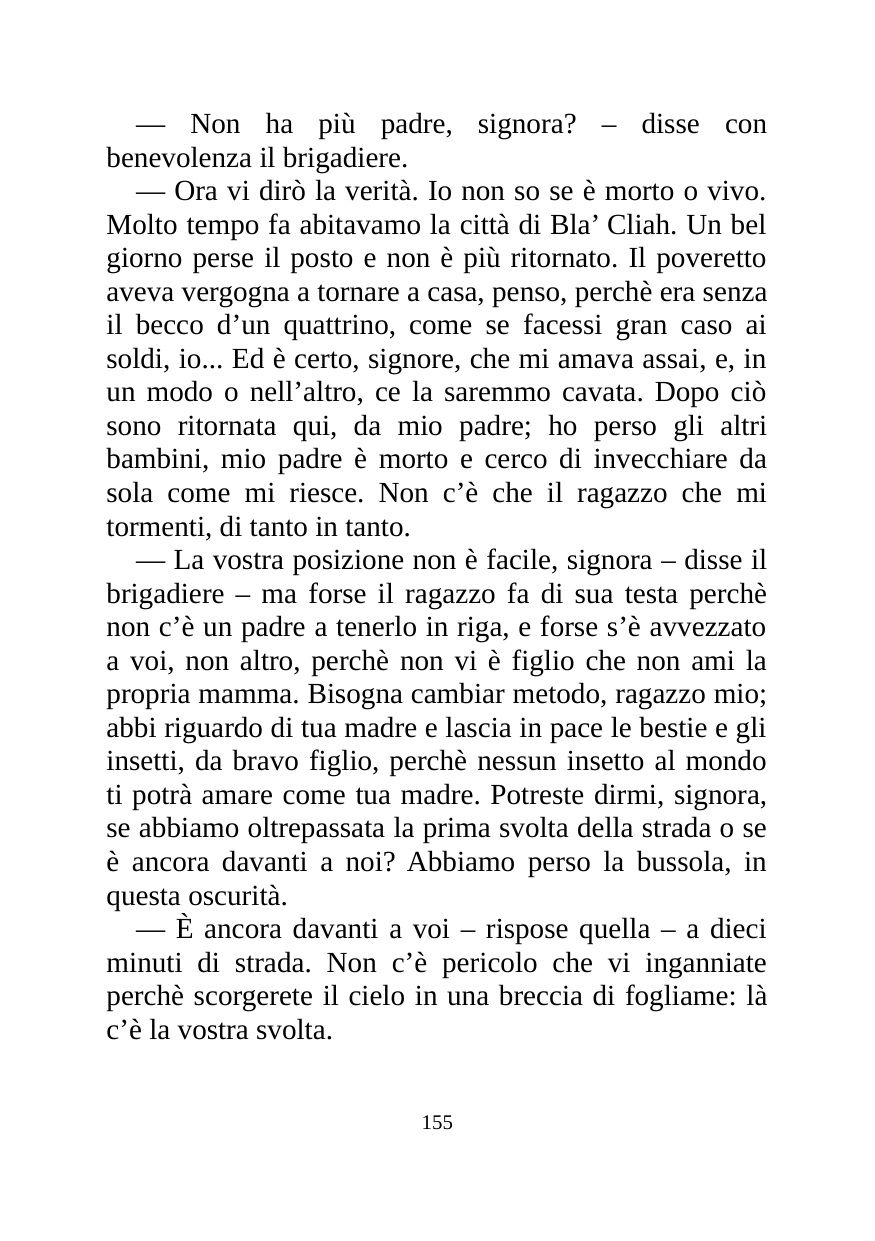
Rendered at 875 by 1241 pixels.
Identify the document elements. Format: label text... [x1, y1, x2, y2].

text — La vostra posizione non è facile, signora – disse il brigadiere – ma forse il ragazzo fa di sua testa perchè non c’è un padre a tenerlo in riga, e forse s’è avvezzato a voi, non altro, perchè non vi è figlio che non ami la propria mamma. Bisogna cambiar metodo, ragazzo mio; abbi riguardo di tua madre e lascia in pace le bestie e gli insetti, da bravo figlio, perchè nessun insetto al mondo ti potrà amare come tua madre. Potreste dirmi, signora, se abbiamo oltrepassata la prima svolta della strada o se è ancora davanti a noi? Abbiamo perso la bussola, in questa oscurità. [106, 542, 768, 911]
text — Non ha più padre, signora? – disse con benevolenza il brigadiere. [106, 106, 768, 173]
text — È ancora davanti a voi – rispose quella – a dieci minuti di strada. Non c’è pericolo che vi inganniate perchè scorgerete il cielo in una breccia di fogliame: là c’è la vostra svolta. [106, 911, 768, 1045]
text — Ora vi dirò la verità. Io non so se è morto o vivo. Molto tempo fa abitavamo la città di Bla’ Cliah. Un bel giorno perse il posto e non è più ritornato. Il poveretto aveva vergogna a tornare a casa, penso, perchè era senza il becco d’un quattrino, come se facessi gran caso ai soldi, io... Ed è certo, signore, che mi amava assai, e, in un modo o nell’altro, ce la saremmo cavata. Dopo ciò sono ritornata qui, da mio padre; ho perso gli altri bambini, mio padre è morto e cerco di invecchiare da sola come mi riesce. Non c’è che il ragazzo che mi tormenti, di tanto in tanto. [106, 173, 768, 542]
